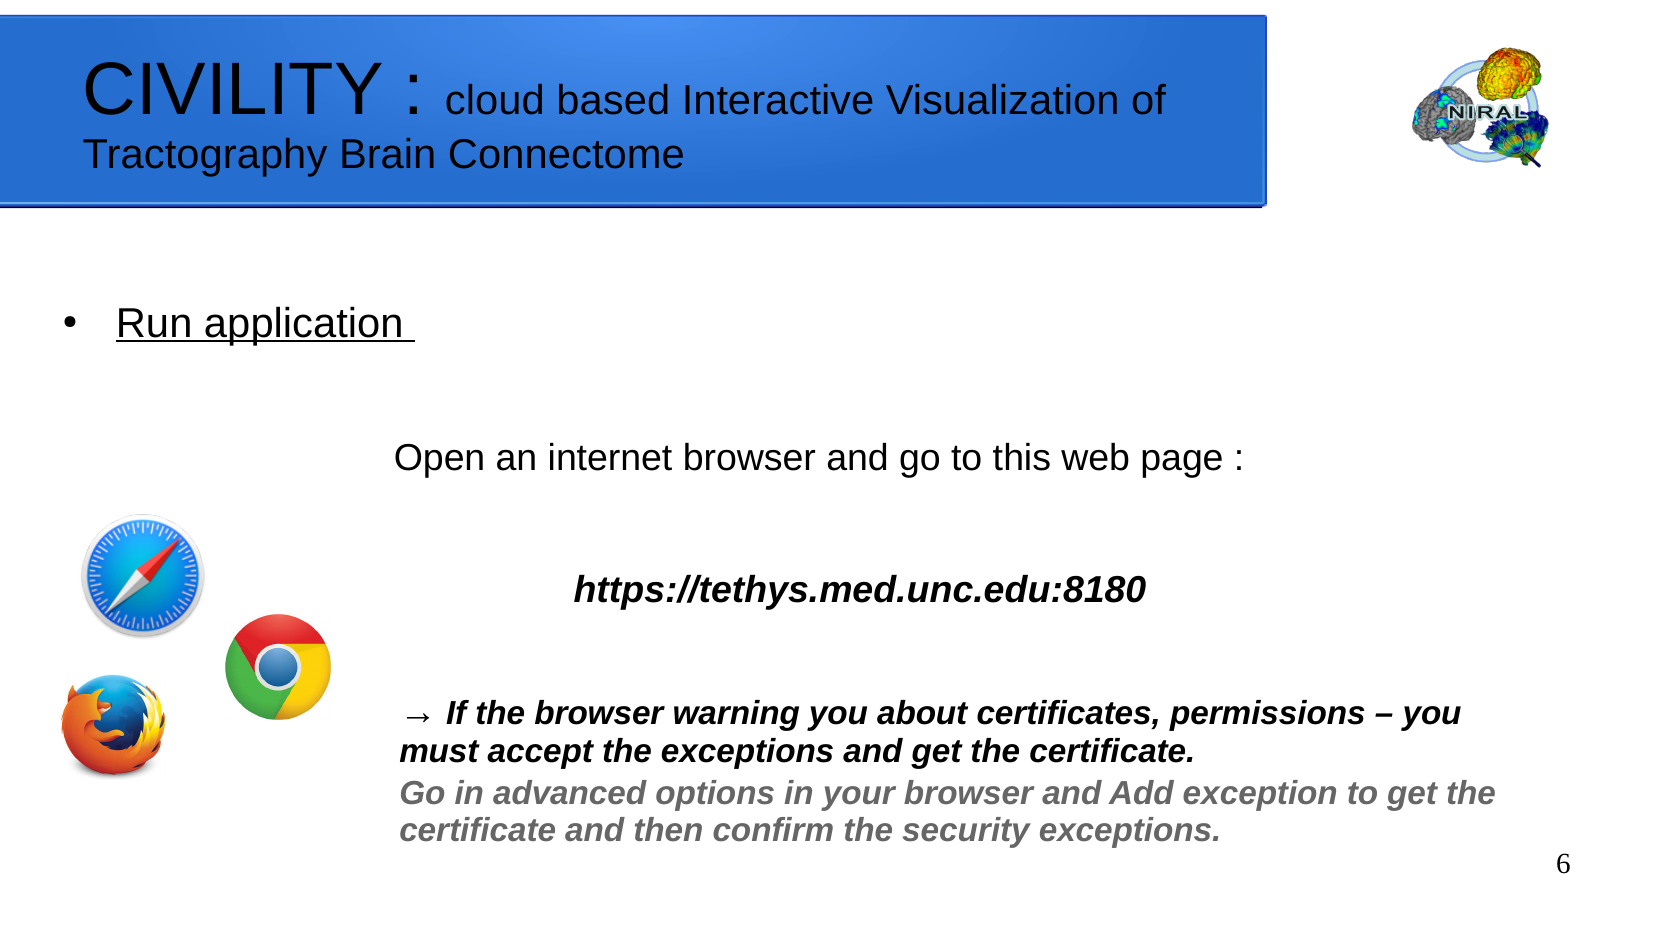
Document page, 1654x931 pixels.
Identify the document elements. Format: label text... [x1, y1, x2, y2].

picture [1395, 20, 1576, 196]
picture [225, 614, 331, 721]
picture [0, 13, 1270, 212]
picture [75, 509, 211, 646]
list Run application Open an internet browser and go to this web page : https://tethys.med.unc.edu:8180 → If the browser warning you about certificates, permissions – you must accept the exceptions and get the certificate. Go in advanced options in your browser and Add exception to get the certificate and then confirm the security exceptions. [45, 300, 1534, 854]
picture [60, 674, 166, 781]
title CIVILITY : cloud based Interactive Visualization of Tractography Brain Connectome [82, 35, 1235, 189]
